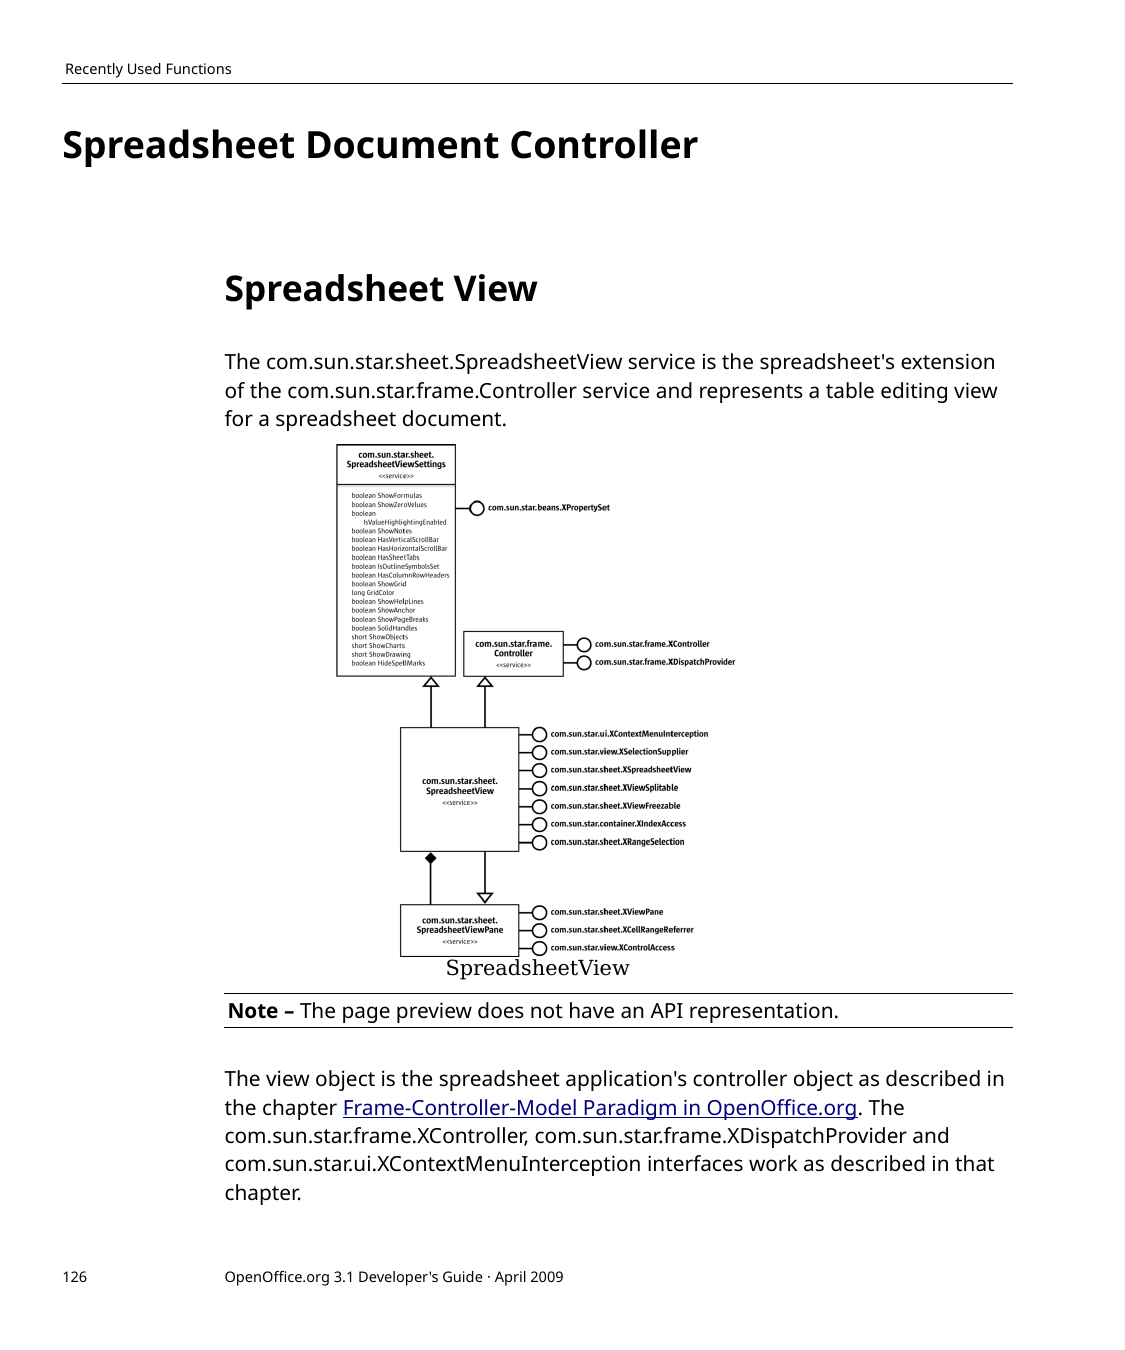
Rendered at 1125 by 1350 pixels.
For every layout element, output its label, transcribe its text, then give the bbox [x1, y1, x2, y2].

subtitle Spreadsheet View [224, 264, 1013, 312]
picture [336, 444, 739, 957]
text SpreadsheetView [62, 957, 1013, 981]
text The view object is the spreadsheet application's controller object as described in the chapter Frame-Controller-Model Paradigm in OpenOffice.org. The com.sun.star.frame.XController, com.sun.star.frame.XDispatchProvider and com.sun.star.ui.XContextMenuInterception interfaces work as described in that chapter. [224, 1064, 1013, 1206]
text The com.sun.star.sheet.SpreadsheetView service is the spreadsheet's extension of the com.sun.star.frame.Controller service and represents a table editing view for a spreadsheet document. [224, 347, 1013, 433]
subtitle Spreadsheet Document Controller [62, 118, 1013, 169]
list The page preview does not have an API representation. [224, 994, 1013, 1027]
